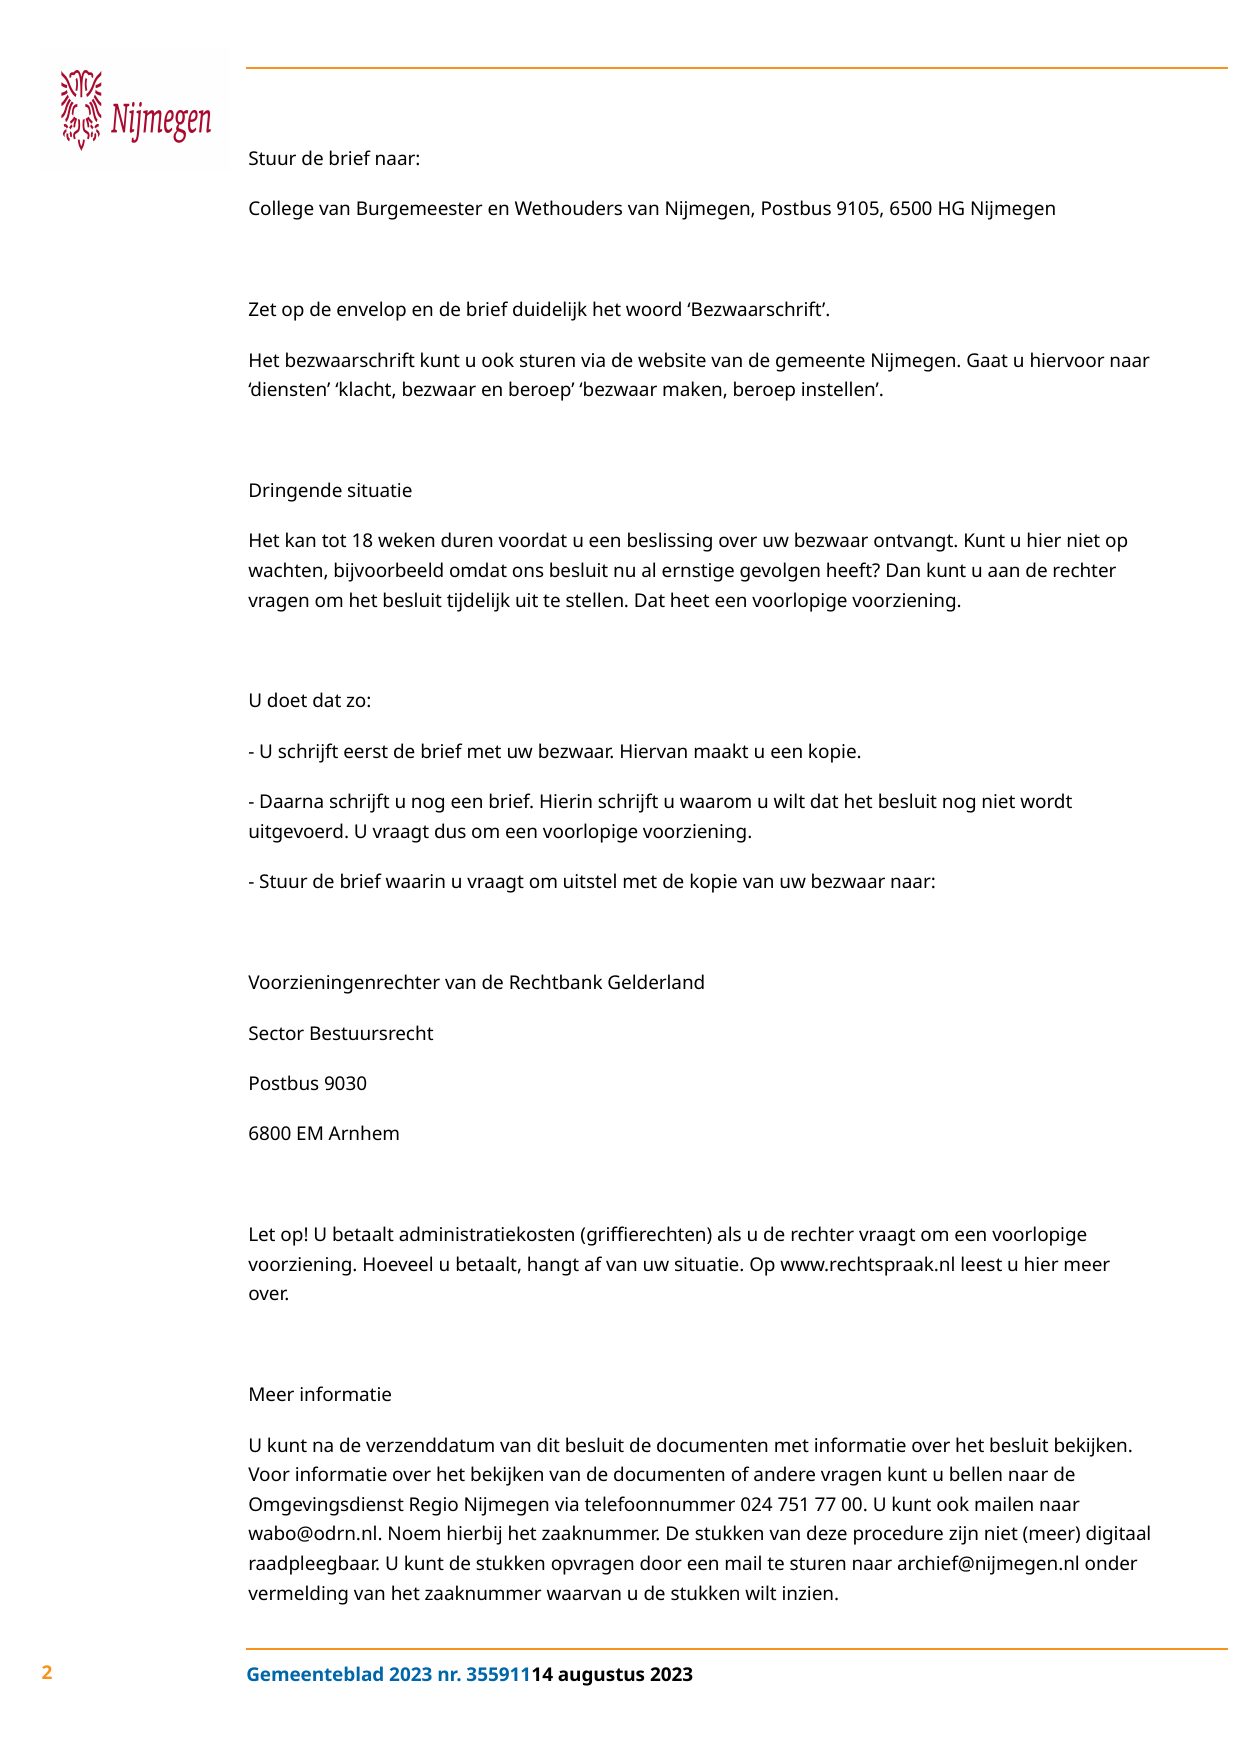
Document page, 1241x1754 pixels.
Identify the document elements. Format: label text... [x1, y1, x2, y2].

text Stuur de brief naar: [248, 145, 1152, 171]
text Meer informatie [248, 1381, 1152, 1407]
text U doet dat zo: [248, 688, 1152, 713]
text Het bezwaarschrift kunt u ook sturen via de website van de gemeente Nijmegen. Gaat u hiervoor naar ‘diensten’ ‘klacht, bezwaar en beroep’ ‘bezwaar maken, beroep instellen’. [248, 347, 1152, 402]
text - U schrijft eerst de brief met uw bezwaar. Hiervan maakt u een kopie. [248, 738, 1152, 764]
text U kunt na de verzenddatum van dit besluit de documenten met informatie over het besluit bekijken. Voor informatie over het bekijken van de documenten of andere vragen kunt u bellen naar de Omgevingsdienst Regio Nijmegen via telefoonnummer 024 751 77 00. U kunt ook mailen naar wabo@odrn.nl. Noem hierbij het zaaknummer. De stukken van deze procedure zijn niet (meer) digitaal raadpleegbaar. U kunt de stukken opvragen door een mail te sturen naar archief@nijmegen.nl onder vermelding van het zaaknummer waarvan u de stukken wilt inzien. [248, 1432, 1152, 1606]
text Postbus 9030 [248, 1070, 1152, 1096]
text Dringende situatie [248, 477, 1152, 503]
text Zet op de envelop en de brief duidelijk het woord ‘Bezwaarschrift’. [248, 296, 1152, 322]
text College van Burgemeester en Wethouders van Nijmegen, Postbus 9105, 6500 HG Nijmegen [248, 196, 1152, 221]
text Voorzieningenrechter van de Rechtbank Gelderland [248, 969, 1152, 995]
picture [41, 47, 231, 172]
text Let op! U betaalt administratiekosten (griffierechten) als u de rechter vraagt om een voorlopige voorziening. Hoeveel u betaalt, hangt af van uw situatie. Op www.rechtspraak.nl leest u hier meer over. [248, 1221, 1152, 1306]
text - Stuur de brief waarin u vraagt om uitstel met de kopie van uw bezwaar naar: [248, 868, 1152, 894]
text 6800 EM Arnhem [248, 1121, 1152, 1146]
text Sector Bestuursrecht [248, 1020, 1152, 1046]
text - Daarna schrijft u nog een brief. Hierin schrijft u waarom u wilt dat het besluit nog niet wordt uitgevoerd. U vraagt dus om een voorlopige voorziening. [248, 788, 1152, 844]
text Het kan tot 18 weken duren voordat u een beslissing over uw bezwaar ontvangt. Kunt u hier niet op wachten, bijvoorbeeld omdat ons besluit nu al ernstige gevolgen heeft? Dan kunt u aan de rechter vragen om het besluit tijdelijk uit te stellen. Dat heet een voorlopige voorziening. [248, 528, 1152, 613]
